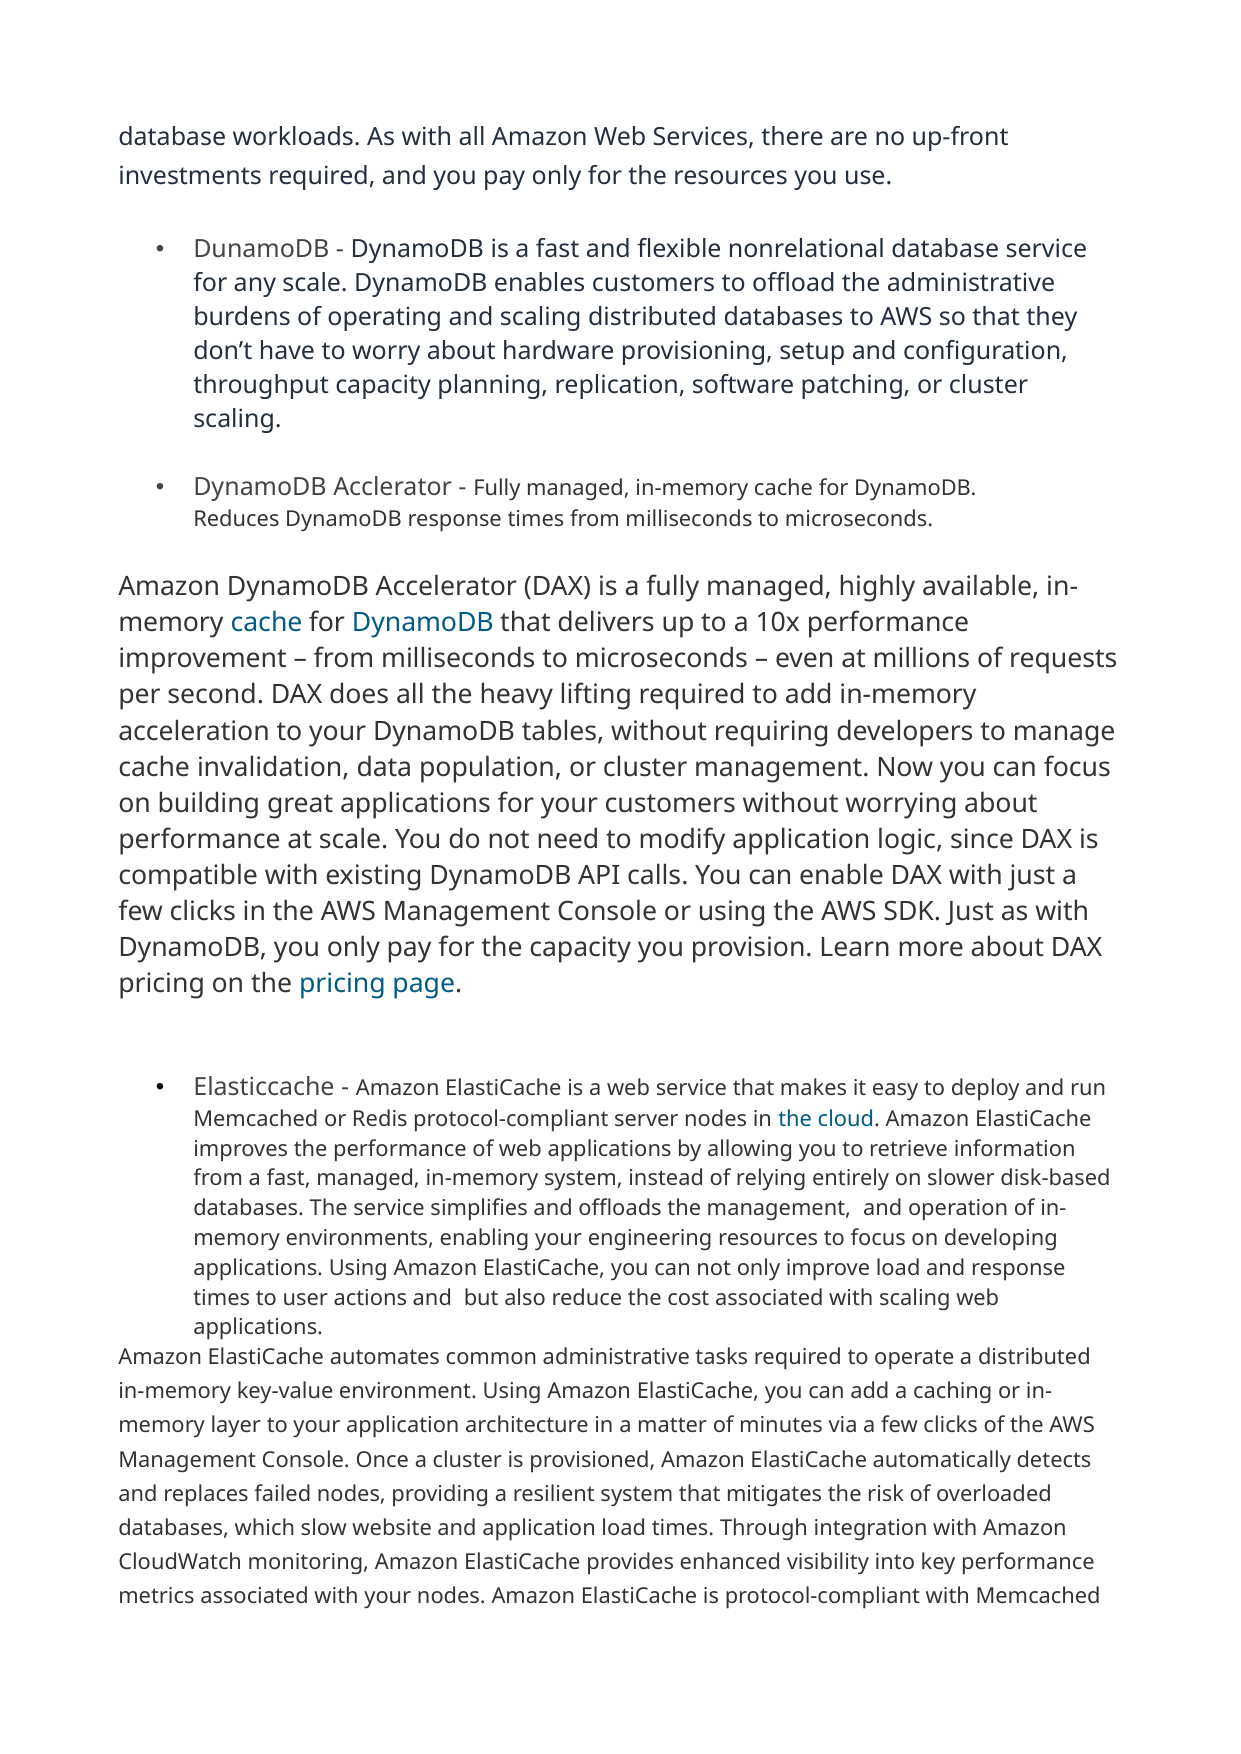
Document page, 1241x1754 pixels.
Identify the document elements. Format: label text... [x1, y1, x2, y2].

list DynamoDB Acclerator - Fully managed, in-memory cache for DynamoDB. Reduces DynamoDB response times from milliseconds to microseconds. [156, 469, 1122, 533]
list Elasticcache - Amazon ElastiCache is a web service that makes it easy to deploy and run Memcached or Redis protocol-compliant server nodes in the cloud. Amazon ElastiCache improves the performance of web applications by allowing you to retrieve information from a fast, managed, in-memory system, instead of relying entirely on slower disk-based databases. The service simplifies and offloads the management, and operation of in-memory environments, enabling your engineering resources to focus on developing applications. Using Amazon ElastiCache, you can not only improve load and response times to user actions and but also reduce the cost associated with scaling web applications. [156, 1069, 1122, 1341]
list DunamoDB - DynamoDB is a fast and flexible nonrelational database service for any scale. DynamoDB enables customers to offload the administrative burdens of operating and scaling distributed databases to AWS so that they don’t have to worry about hardware provisioning, setup and configuration, throughput capacity planning, replication, software patching, or cluster scaling. [156, 231, 1122, 435]
text database workloads. As with all Amazon Web Services, there are no up-front investments required, and you pay only for the resources you use. [118, 118, 1122, 191]
text Amazon ElastiCache automates common administrative tasks required to operate a distributed in-memory key-value environment. Using Amazon ElastiCache, you can add a caching or in-memory layer to your application architecture in a matter of minutes via a few clicks of the AWS Management Console. Once a cluster is provisioned, Amazon ElastiCache automatically detects and replaces failed nodes, providing a resilient system that mitigates the risk of overloaded databases, which slow website and application load times. Through integration with Amazon CloudWatch monitoring, Amazon ElastiCache provides enhanced visibility into key performance metrics associated with your nodes. Amazon ElastiCache is protocol-compliant with Memcached [118, 1341, 1122, 1610]
text Amazon DynamoDB Accelerator (DAX) is a fully managed, highly available, in-memory cache for DynamoDB that delivers up to a 10x performance improvement – from milliseconds to microseconds – even at millions of requests per second. DAX does all the heavy lifting required to add in-memory acceleration to your DynamoDB tables, without requiring developers to manage cache invalidation, data population, or cluster management. Now you can focus on building great applications for your customers without worrying about performance at scale. You do not need to modify application logic, since DAX is compatible with existing DynamoDB API calls. You can enable DAX with just a few clicks in the AWS Management Console or using the AWS SDK. Just as with DynamoDB, you only pay for the capacity you provision. Learn more about DAX pricing on the pricing page. [118, 567, 1122, 1001]
